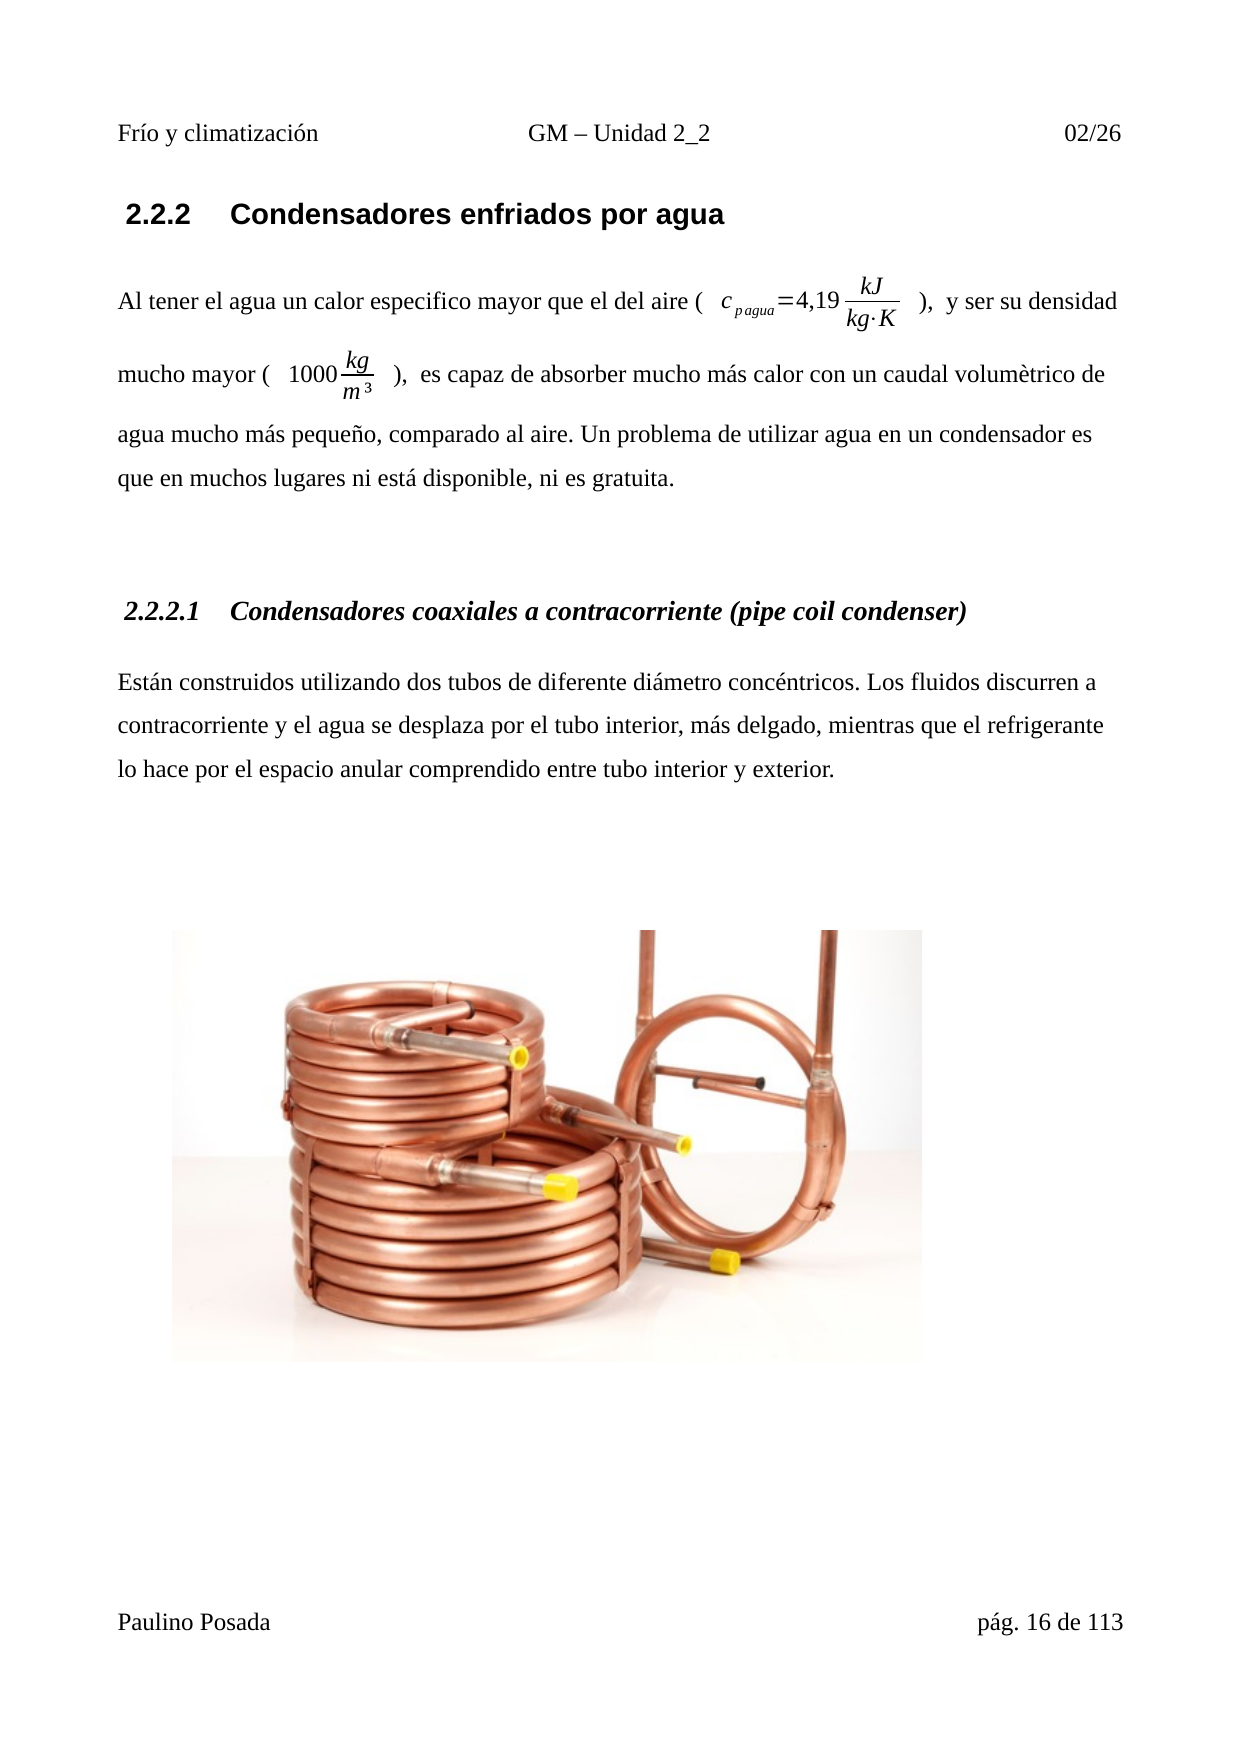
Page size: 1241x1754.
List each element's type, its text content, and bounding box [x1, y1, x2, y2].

subtitle Condensadores coaxiales a contracorriente (pipe coil condenser) [117, 595, 1123, 627]
picture [172, 930, 923, 1362]
text Al tener el agua un calor especifico mayor que el del aire (), y ser su densidad mucho mayor (), es capaz de absorber mucho más calor con un caudal volumètrico de agua mucho más pequeño, comparado al aire. Un problema de utilizar agua en un condensador es que en muchos lugares ni está disponible, ni es gratuita. [117, 273, 1123, 491]
subtitle Condensadores enfriados por agua [117, 197, 1123, 231]
text Están construidos utilizando dos tubos de diferente diámetro concéntricos. Los fluidos discurren a contracorriente y el agua se desplaza por el tubo interior, más delgado, mientras que el refrigerante lo hace por el espacio anular comprendido entre tubo interior y exterior. [117, 667, 1123, 782]
